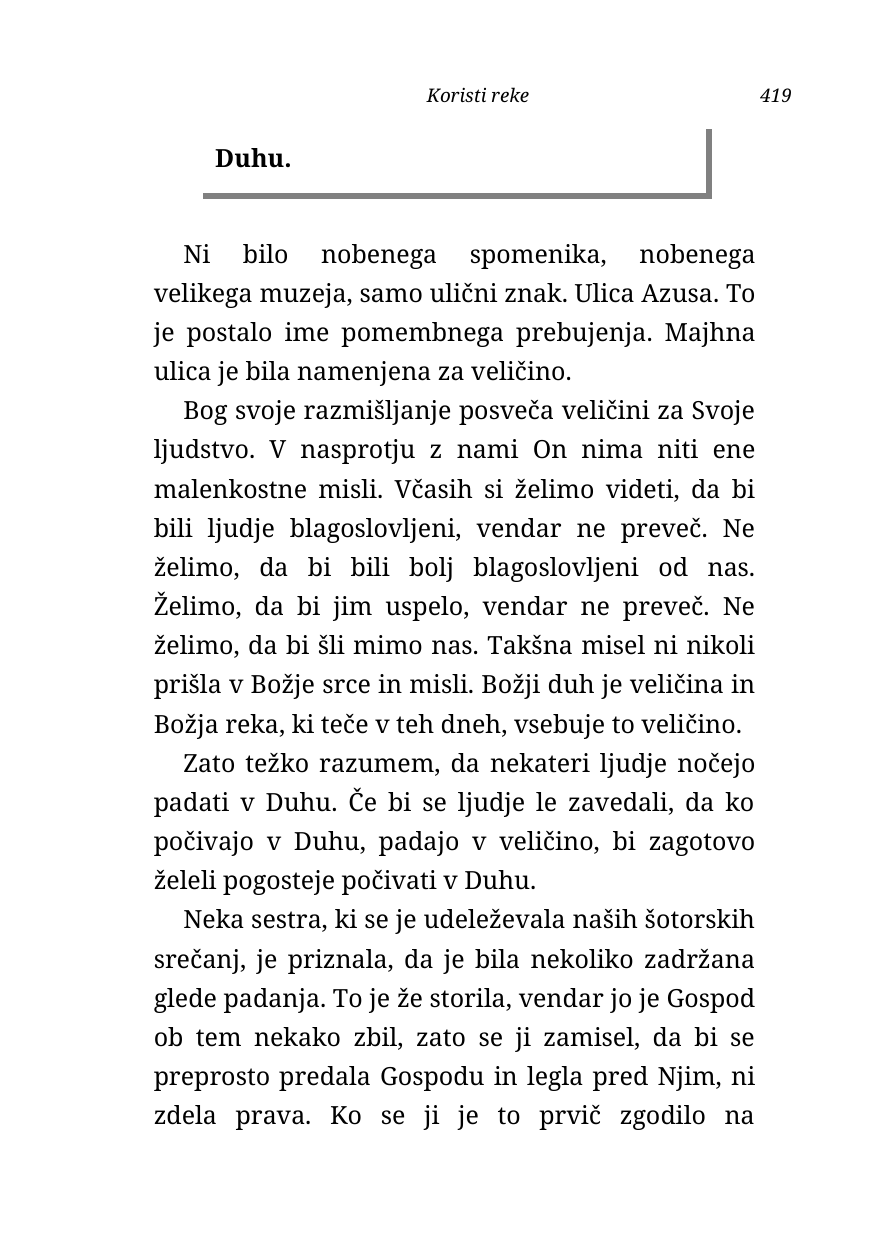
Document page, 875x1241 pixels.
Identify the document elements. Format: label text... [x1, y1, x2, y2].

text Ni bilo nobenega spomenika, nobenega velikega muzeja, samo ulični znak. Ulica Azusa. To je postalo ime pomembnega prebujenja. Majhna ulica je bila namenjena za veličino. [153, 236, 756, 388]
text Duhu. [197, 123, 706, 193]
text Bog svoje razmišljanje posveča veličini za Svoje ljudstvo. V nasprotju z nami On nima niti ene malenkostne misli. Včasih si želimo videti, da bi bili ljudje blagoslovljeni, vendar ne preveč. Ne želimo, da bi bili bolj blagoslovljeni od nas. Želimo, da bi jim uspelo, vendar ne preveč. Ne želimo, da bi šli mimo nas. Takšna misel ni nikoli prišla v Božje srce in misli. Božji duh je veličina in Božja reka, ki teče v teh dneh, vsebuje to veličino. [153, 393, 756, 740]
text Neka sestra, ki se je udeleževala naših šotorskih srečanj, je priznala, da je bila nekoliko zadržana glede padanja. To je že storila, vendar jo je Gospod ob tem nekako zbil, zato se ji zamisel, da bi se preprosto predala Gospodu in legla pred Njim, ni zdela prava. Ko se ji je to prvič zgodilo na [153, 902, 756, 1132]
text Zato težko razumem, da nekateri ljudje nočejo padati v Duhu. Če bi se ljudje le zavedali, da ko počivajo v Duhu, padajo v veličino, bi zagotovo želeli pogosteje počivati v Duhu. [153, 745, 756, 897]
